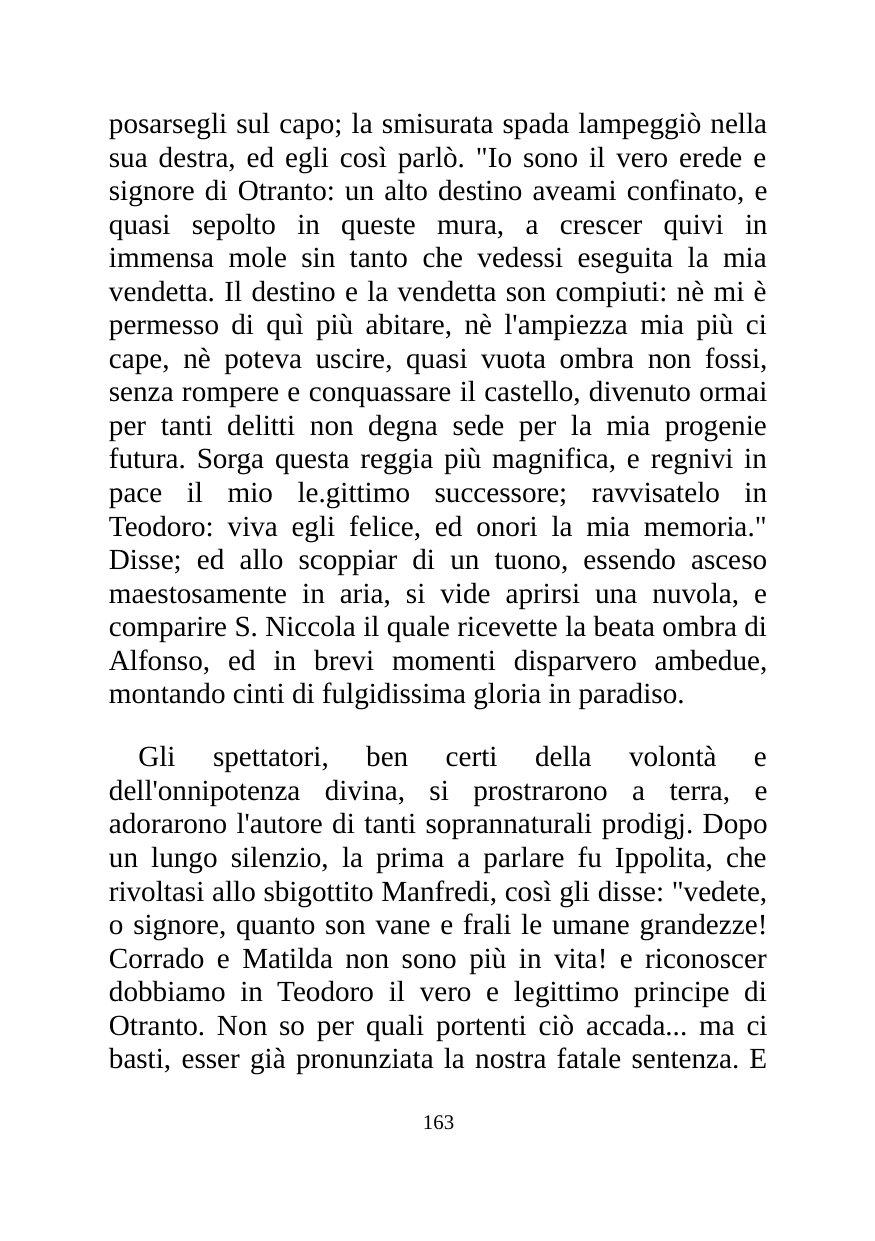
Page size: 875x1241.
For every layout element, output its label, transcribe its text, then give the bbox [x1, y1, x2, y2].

text Gli spettatori, ben certi della volontà e dell'onnipotenza divina, si prostrarono a terra, e adorarono l'autore di tanti soprannaturali prodigj. Dopo un lungo silenzio, la prima a parlare fu Ippolita, che rivoltasi allo sbigottito Manfredi, così gli disse: "vedete, o signore, quanto son vane e frali le umane grandezze! Corrado e Matilda non sono più in vita! e riconoscer dobbiamo in Teodoro il vero e legittimo principe di Otranto. Non so per quali portenti ciò accada... ma ci basti, esser già pronunziata la nostra fatale sentenza. E [109, 739, 768, 1075]
text posarsegli sul capo; la smisurata spada lampeggiò nella sua destra, ed egli così parlò. "Io sono il vero erede e signore di Otranto: un alto destino aveami confinato, e quasi sepolto in queste mura, a crescer quivi in immensa mole sin tanto che vedessi eseguita la mia vendetta. Il destino e la vendetta son compiuti: nè mi è permesso di quì più abitare, nè l'ampiezza mia più ci cape, nè poteva uscire, quasi vuota ombra non fossi, senza rompere e conquassare il castello, divenuto ormai per tanti delitti non degna sede per la mia progenie futura. Sorga questa reggia più magnifica, e regnivi in pace il mio le.gittimo successore; ravvisatelo in Teodoro: viva egli felice, ed onori la mia memoria." Disse; ed allo scoppiar di un tuono, essendo asceso maestosamente in aria, si vide aprirsi una nuvola, e comparire S. Niccola il quale ricevette la beata ombra di Alfonso, ed in brevi momenti disparvero ambedue, montando cinti di fulgidissima gloria in paradiso. [109, 106, 768, 710]
